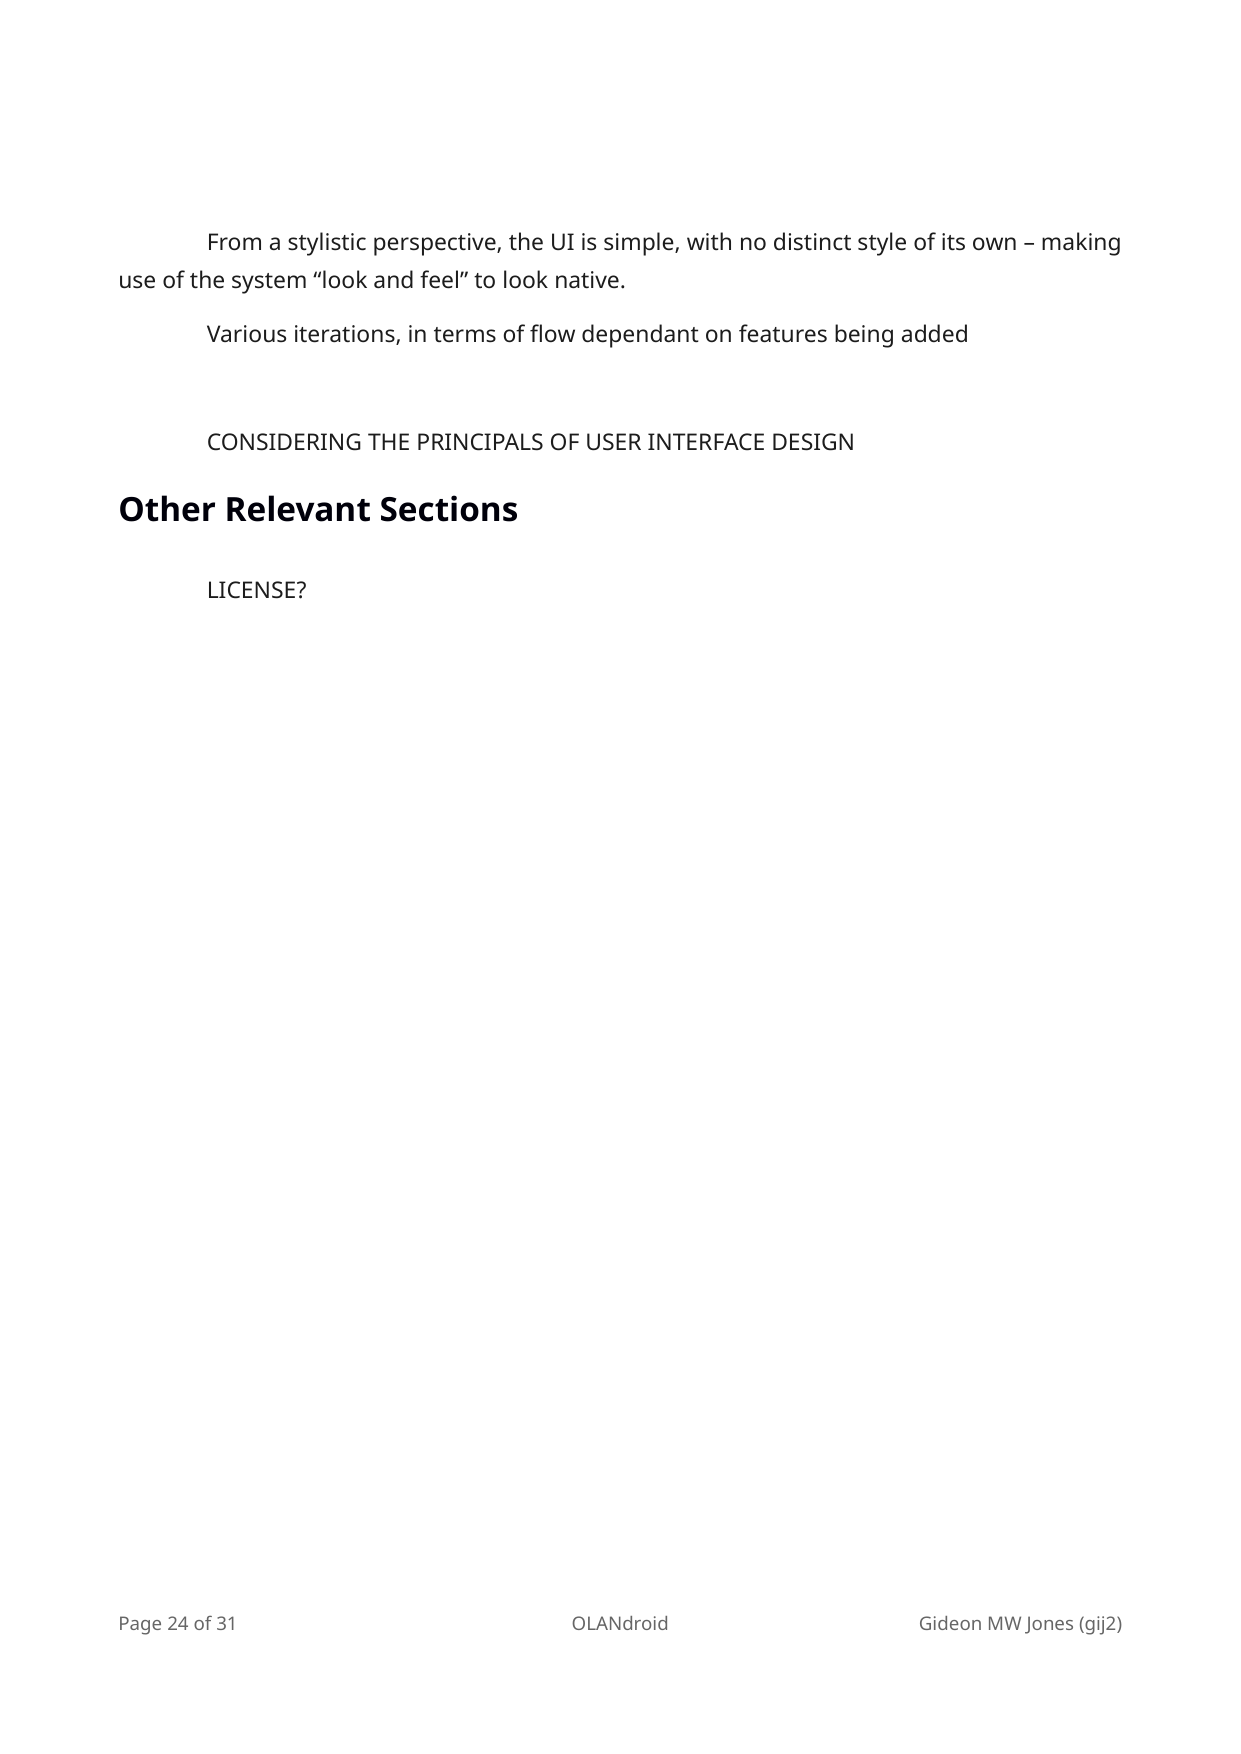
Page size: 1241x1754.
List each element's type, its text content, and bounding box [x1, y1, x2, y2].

text Various iterations, in terms of flow dependant on features being added [118, 318, 1122, 349]
text From a stylistic perspective, the UI is simple, with no distinct style of its own – making use of the system “look and feel” to look native. [118, 225, 1122, 296]
text LICENSE? [118, 574, 1122, 606]
text CONSIDERING THE PRINCIPALS OF USER INTERFACE DESIGN [118, 425, 1122, 457]
subtitle Other Relevant Sections [118, 485, 1122, 531]
